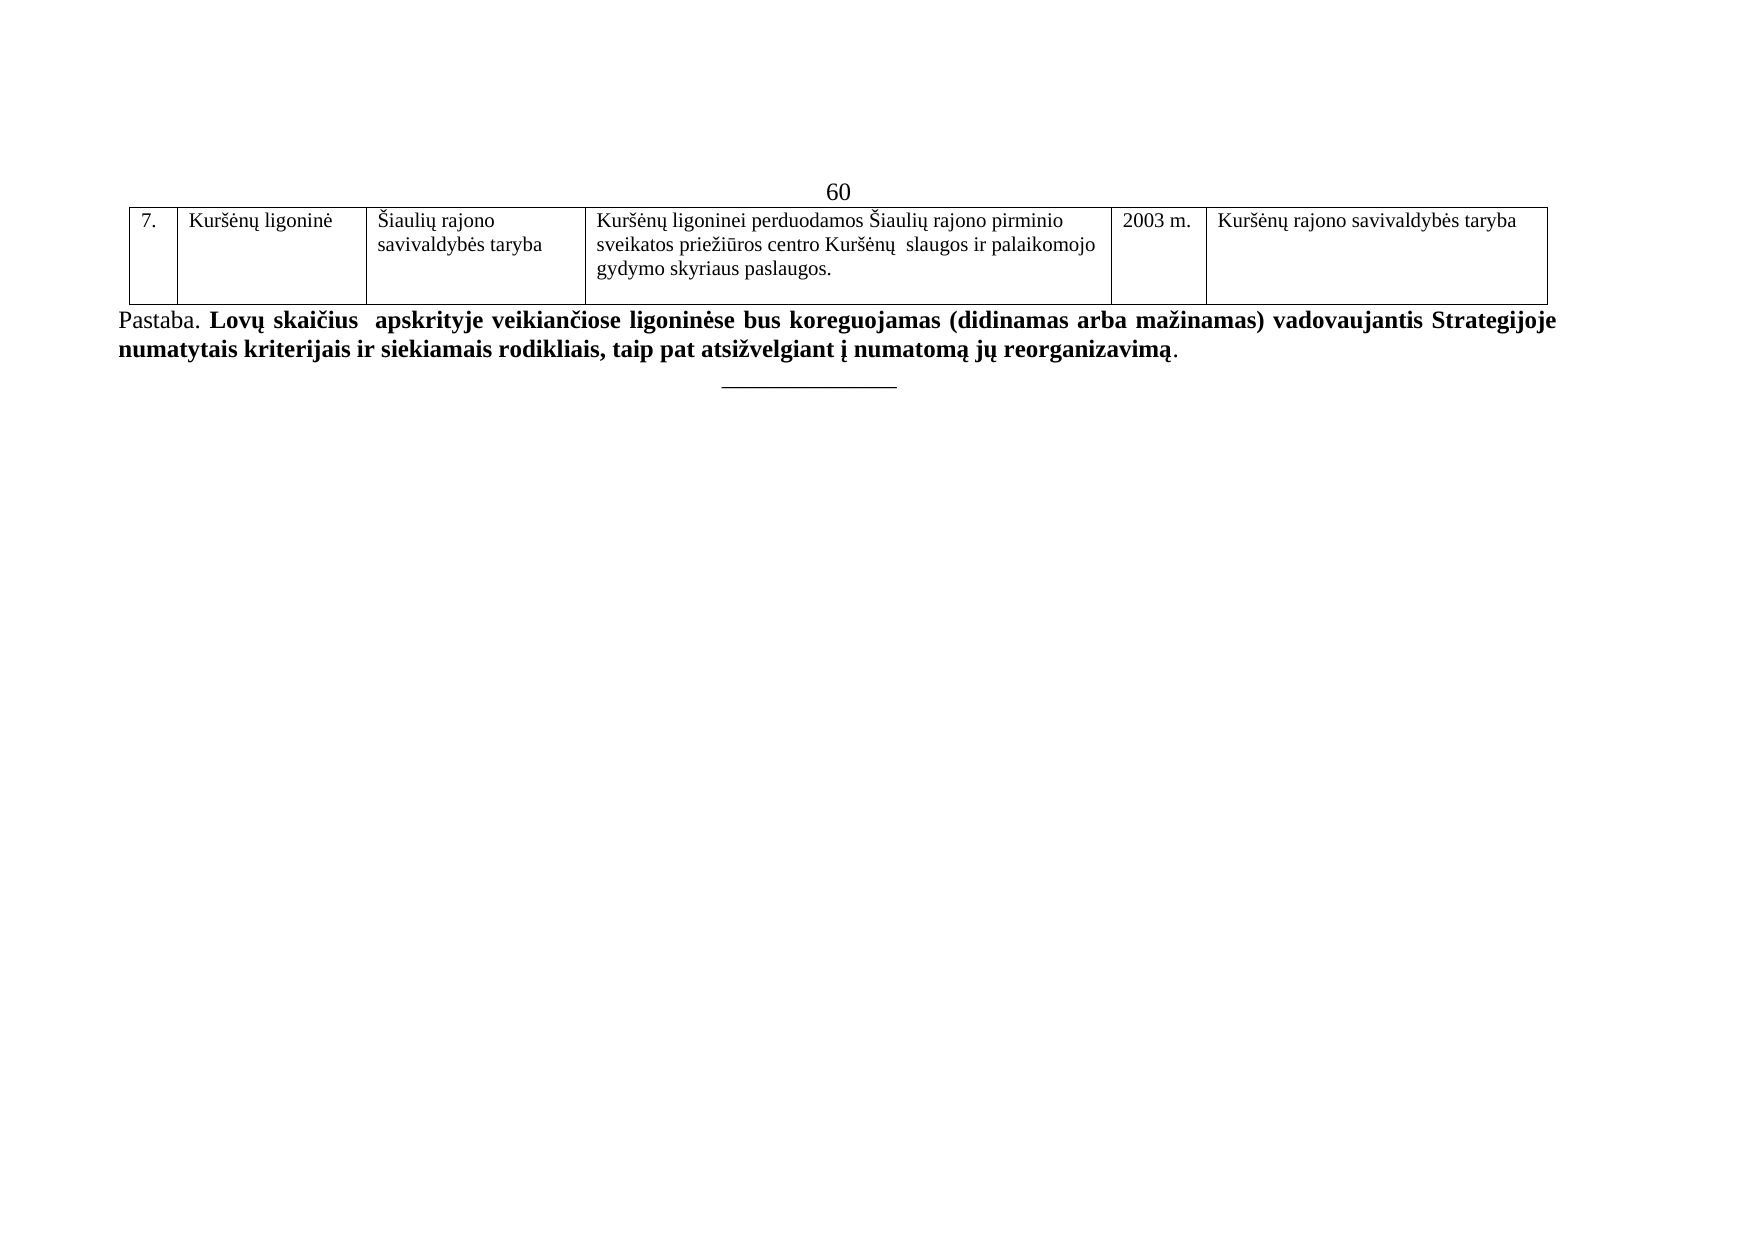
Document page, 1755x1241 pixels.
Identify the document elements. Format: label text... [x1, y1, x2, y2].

table_cell 7. [130, 208, 177, 304]
table_cell Kuršėnų rajono savivaldybės taryba [1207, 208, 1547, 304]
table_cell Kuršėnų ligoninei perduodamos Šiaulių rajono pirminio sveikatos priežiūros centro Kuršėnų slaugos ir palaikomojo gydymo skyriaus paslaugos. [586, 208, 1111, 304]
text ______________ [60, 362, 1558, 391]
table_cell Kuršėnų ligoninė [178, 208, 366, 304]
table_cell Šiaulių rajono savivaldybės taryba [367, 208, 585, 304]
text Pastaba. Lovų skaičius apskrityje veikiančiose ligoninėse bus koreguojamas (didinamas arba mažinamas) vadovaujantis Strategijoje numatytais kriterijais ir siekiamais rodikliais, taip pat atsižvelgiant į numatomą jų reorganizavimą. [118, 305, 1558, 362]
table_cell 2003 m. [1112, 208, 1206, 304]
